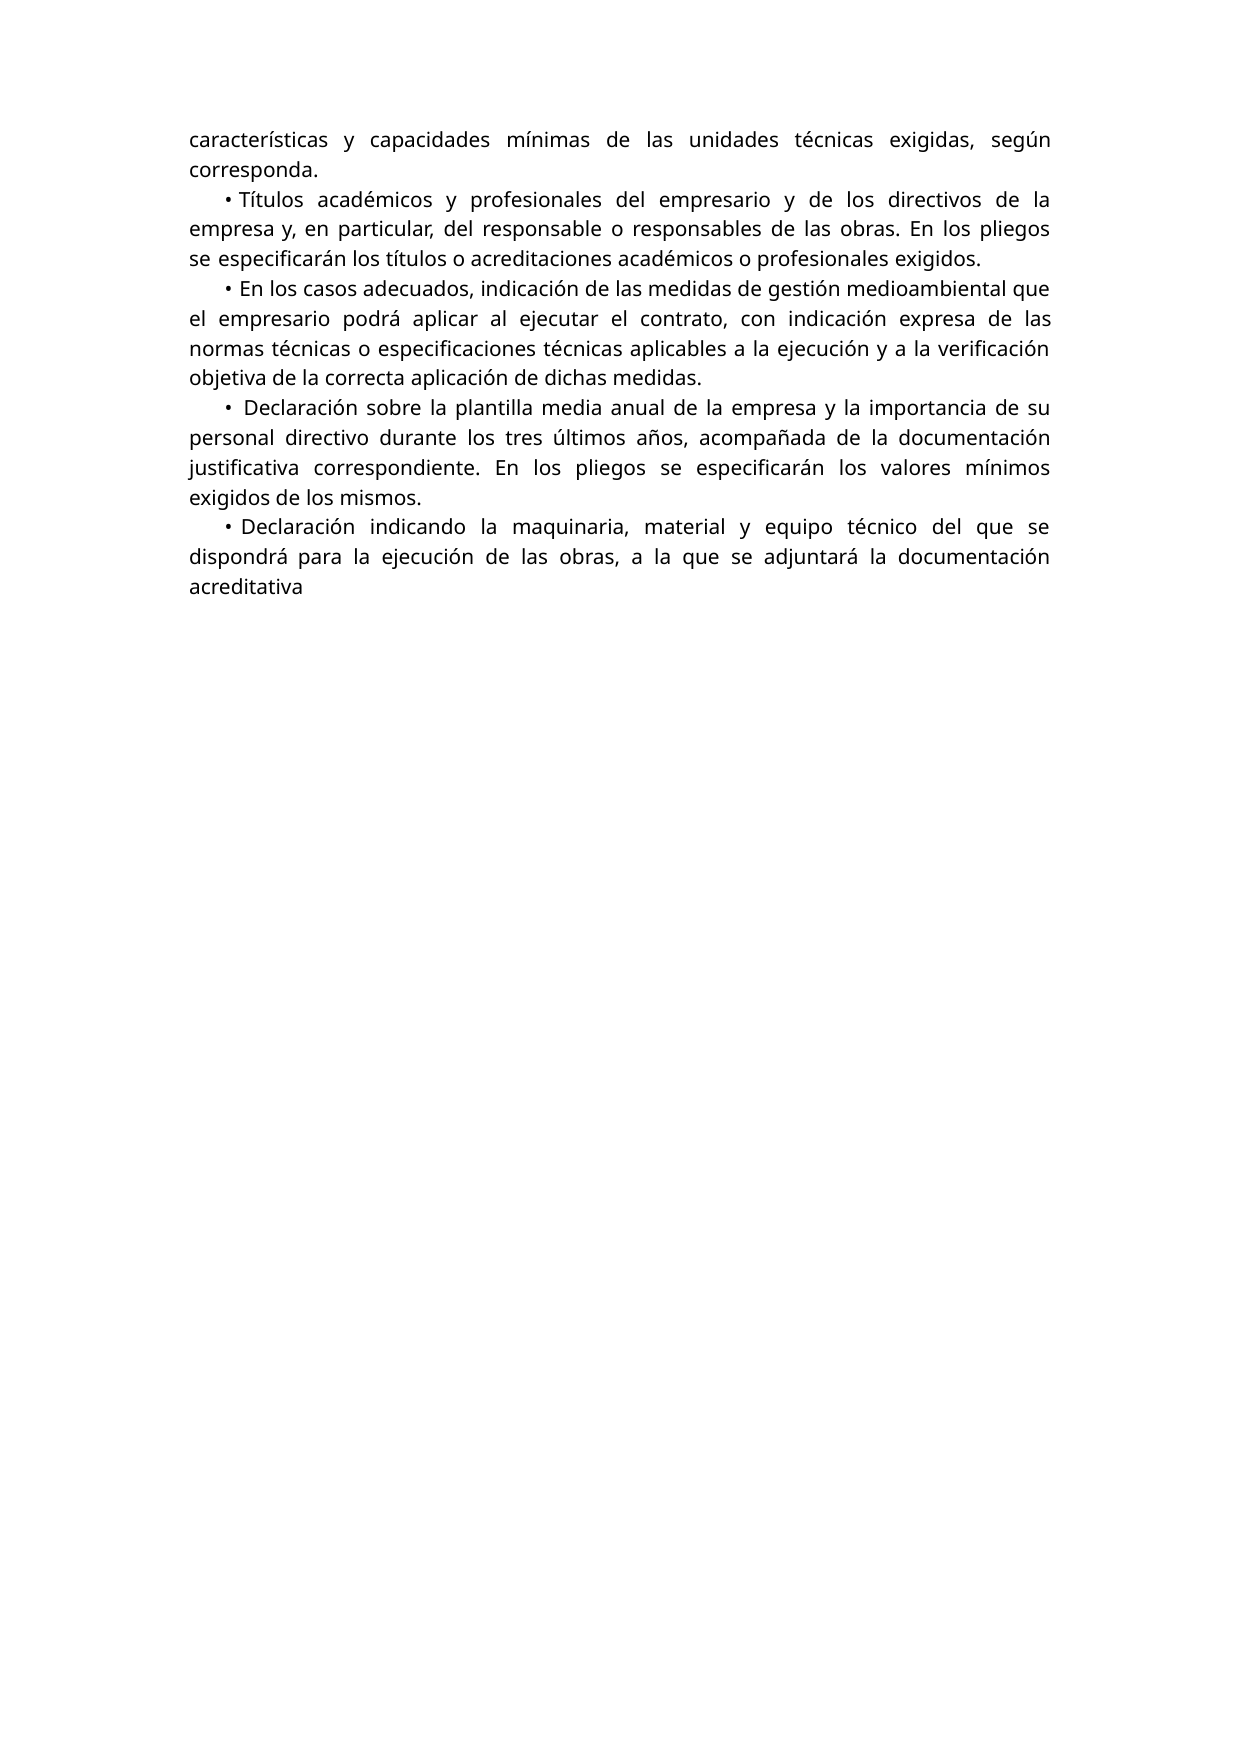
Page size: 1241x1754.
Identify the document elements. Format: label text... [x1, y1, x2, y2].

list Declaración indicando la maquinaria, material y equipo técnico del que se dispondrá para la ejecución de las obras, a la que se adjuntará la documentación acreditativa [189, 512, 1051, 600]
list características y capacidades mínimas de las unidades técnicas exigidas, según corresponda. [189, 125, 1051, 183]
list En los casos adecuados, indicación de las medidas de gestión medioambiental que el empresario podrá aplicar al ejecutar el contrato, con indicación expresa de las normas técnicas o especificaciones técnicas aplicables a la ejecución y a la verificación objetiva de la correcta aplicación de dichas medidas. [189, 274, 1051, 392]
list Declaración sobre la plantilla media anual de la empresa y la importancia de su personal directivo durante los tres últimos años, acompañada de la documentación justificativa correspondiente. En los pliegos se especificarán los valores mínimos exigidos de los mismos. [189, 393, 1051, 511]
list Títulos académicos y profesionales del empresario y de los directivos de la empresa y, en particular, del responsable o responsables de las obras. En los pliegos se especificarán los títulos o acreditaciones académicos o profesionales exigidos. [189, 185, 1051, 273]
